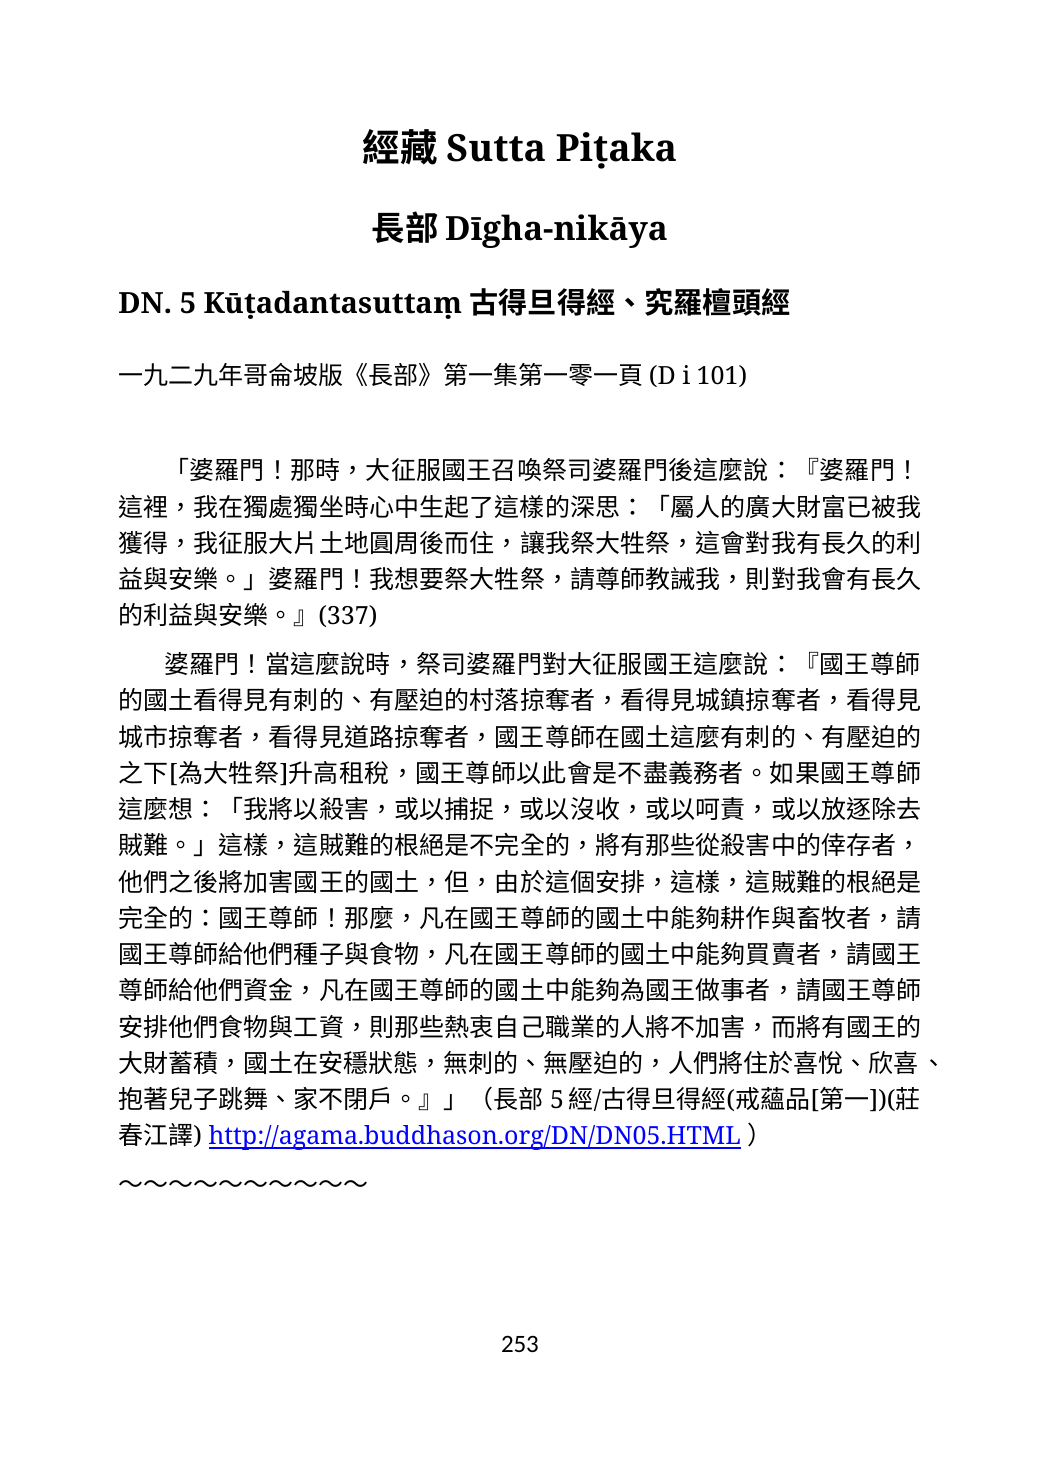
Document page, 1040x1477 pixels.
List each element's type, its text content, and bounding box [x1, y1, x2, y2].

text 一九二九年哥侖坡版《長部》第一集第一零一頁 (D i 101) [118, 355, 921, 392]
text 婆羅門！當這麼說時，祭司婆羅門對大征服國王這麼說：『國王尊師的國土看得見有刺的、有壓迫的村落掠奪者，看得見城鎮掠奪者，看得見城市掠奪者，看得見道路掠奪者，國王尊師在國土這麼有刺的、有壓迫的之下[為大牲祭]升高租稅，國王尊師以此會是不盡義務者。如果國王尊師這麼想：「我將以殺害，或以捕捉，或以沒收，或以呵責，或以放逐除去賊難。」這樣，這賊難的根絕是不完全的，將有那些從殺害中的倖存者，他們之後將加害國王的國土，但，由於這個安排，這樣，這賊難的根絕是完全的：國王尊師！那麼，凡在國王尊師的國土中能夠耕作與畜牧者，請國王尊師給他們種子與食物，凡在國王尊師的國土中能夠買賣者，請國王尊師給他們資金，凡在國王尊師的國土中能夠為國王做事者，請國王尊師安排他們食物與工資，則那些熱衷自己職業的人將不加害，而將有國王的大財蓄積，國土在安穩狀態，無刺的、無壓迫的，人們將住於喜悅、欣喜、抱著兒子跳舞、家不閉戶。』」（長部5經/古得旦得經(戒蘊品[第一])(莊春江譯) http://agama.buddhason.org/DN/DN05.HTML ） [118, 644, 921, 1152]
text ～～～～～～～～～～ [118, 1164, 921, 1201]
text 「婆羅門！那時，大征服國王召喚祭司婆羅門後這麼說：『婆羅門！這裡，我在獨處獨坐時心中生起了這樣的深思：「屬人的廣大財富已被我獲得，我征服大片土地圓周後而住，讓我祭大牲祭，這會對我有長久的利益與安樂。」婆羅門！我想要祭大牲祭，請尊師教誡我，則對我會有長久的利益與安樂。』(337) [118, 451, 921, 632]
subtitle 經藏 Sutta Piṭaka [118, 118, 921, 173]
subtitle DN. 5 Kūṭadantasuttaṃ 古得旦得經、究羅檀頭經 [118, 279, 921, 322]
subtitle 長部Dīgha-nikāya [118, 202, 921, 250]
